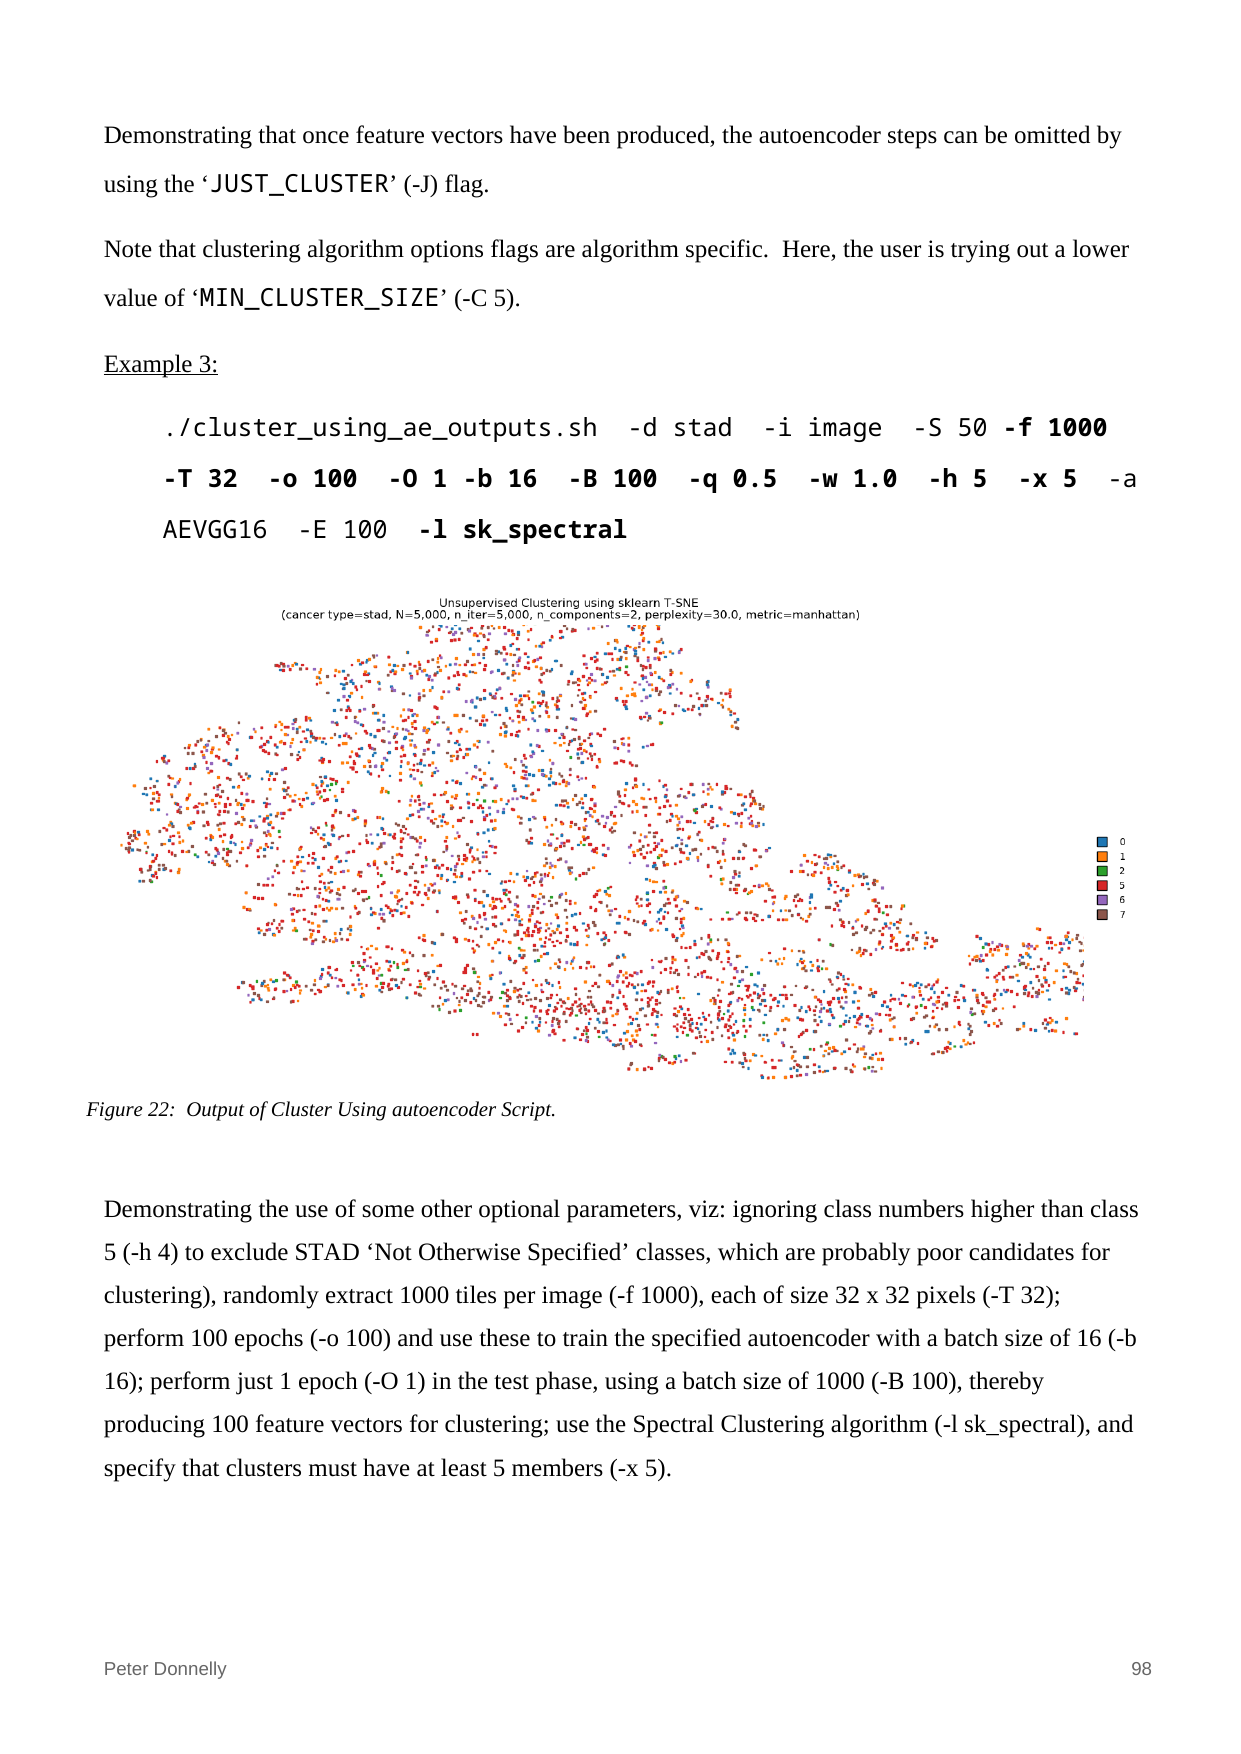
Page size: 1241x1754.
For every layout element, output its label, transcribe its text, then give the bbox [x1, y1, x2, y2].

text Figure 22: Output of Cluster Using autoencoder Script. [86, 1097, 1164, 1121]
text Example 3: [103, 349, 1146, 377]
picture [103, 584, 1147, 1097]
text ./cluster_using_ae_outputs.sh -d stad -i image -S 50 -f 1000 -T 32 -o 100 -O 1 -b 16 -B 100 -q 0.5 -w 1.0 -h 5 -x 5 -a AEVGG16 -E 100 -l sk_spectral [162, 409, 1146, 546]
text Demonstrating the use of some other optional parameters, viz: ignoring class numbers higher than class 5 (-h 4) to exclude STAD ‘Not Otherwise Specified’ classes, which are probably poor candidates for clustering), randomly extract 1000 tiles per image (-f 1000), each of size 32 x 32 pixels (-T 32); perform 100 epochs (-o 100) and use these to train the specified autoencoder with a batch size of 16 (-b 16); perform just 1 epoch (-O 1) in the test phase, using a batch size of 1000 (-B 100), thereby producing 100 feature vectors for clustering; use the Spectral Clustering algorithm (-l sk_spectral), and specify that clusters must have at least 5 members (-x 5). [103, 1121, 1146, 1481]
text Note that clustering algorithm options flags are algorithm specific. Here, the user is trying out a lower value of ‘MIN_CLUSTER_SIZE’ (-C 5). [103, 234, 1146, 314]
text Demonstrating that once feature vectors have been produced, the autoencoder steps can be omitted by using the ‘JUST_CLUSTER’ (-J) flag. [103, 120, 1146, 199]
